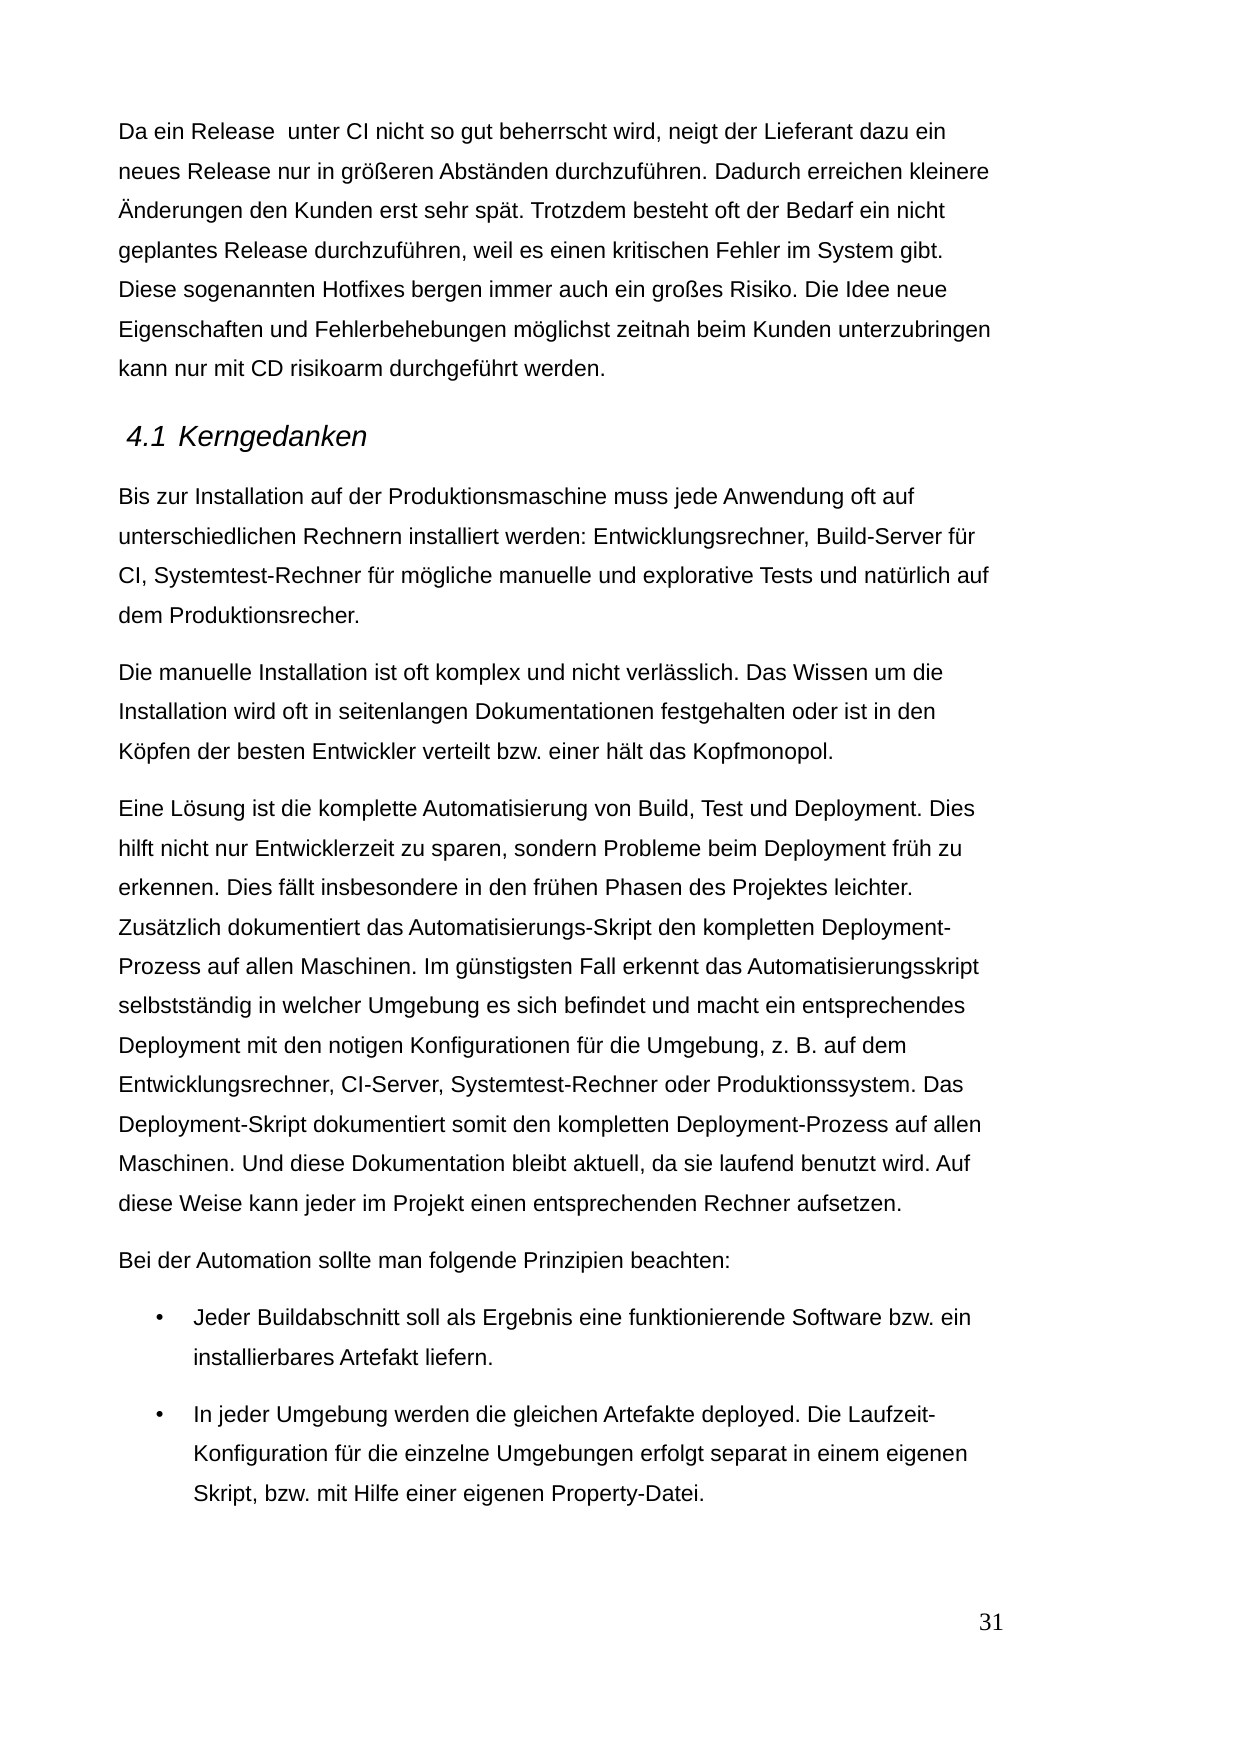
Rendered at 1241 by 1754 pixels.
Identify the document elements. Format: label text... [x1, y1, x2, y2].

text Da ein Release unter CI nicht so gut beherrscht wird, neigt der Lieferant dazu ein neues Release nur in größeren Abständen durchzuführen. Dadurch erreichen kleinere Änderungen den Kunden erst sehr spät. Trotzdem besteht oft der Bedarf ein nicht geplantes Release durchzuführen, weil es einen kritischen Fehler im System gibt. Diese sogenannten Hotfixes bergen immer auch ein großes Risiko. Die Idee neue Eigenschaften und Fehlerbehebungen möglichst zeitnah beim Kunden unterzubringen kann nur mit CD risikoarm durchgeführt werden. [118, 118, 1004, 381]
list Jeder Buildabschnitt soll als Ergebnis eine funktionierende Software bzw. ein installierbares Artefakt liefern. [156, 1304, 1004, 1370]
list In jeder Umgebung werden die gleichen Artefakte deployed. Die Laufzeit-Konfiguration für die einzelne Umgebungen erfolgt separat in einem eigenen Skript, bzw. mit Hilfe einer eigenen Property-Datei. [156, 1401, 1004, 1506]
subtitle Kerngedanken [118, 419, 1004, 453]
text Bei der Automation sollte man folgende Prinzipien beachten: [118, 1247, 1004, 1273]
text Bis zur Installation auf der Produktionsmaschine muss jede Anwendung oft auf unterschiedlichen Rechnern installiert werden: Entwicklungsrechner, Build-Server für CI, Systemtest-Rechner für mögliche manuelle und explorative Tests und natürlich auf dem Produktionsrecher. [118, 483, 1004, 628]
text Die manuelle Installation ist oft komplex und nicht verlässlich. Das Wissen um die Installation wird oft in seitenlangen Dokumentationen festgehalten oder ist in den Köpfen der besten Entwickler verteilt bzw. einer hält das Kopfmonopol. [118, 659, 1004, 764]
text Eine Lösung ist die komplette Automatisierung von Build, Test und Deployment. Dies hilft nicht nur Entwicklerzeit zu sparen, sondern Probleme beim Deployment früh zu erkennen. Dies fällt insbesondere in den frühen Phasen des Projektes leichter. Zusätzlich dokumentiert das Automatisierungs-Skript den kompletten Deployment-Prozess auf allen Maschinen. Im günstigsten Fall erkennt das Automatisierungsskript selbstständig in welcher Umgebung es sich befindet und macht ein entsprechendes Deployment mit den notigen Konfigurationen für die Umgebung, z. B. auf dem Entwicklungsrechner, CI-Server, Systemtest-Rechner oder Produktionssystem. Das Deployment-Skript dokumentiert somit den kompletten Deployment-Prozess auf allen Maschinen. Und diese Dokumentation bleibt aktuell, da sie laufend benutzt wird. Auf diese Weise kann jeder im Projekt einen entsprechenden Rechner aufsetzen. [118, 795, 1004, 1216]
